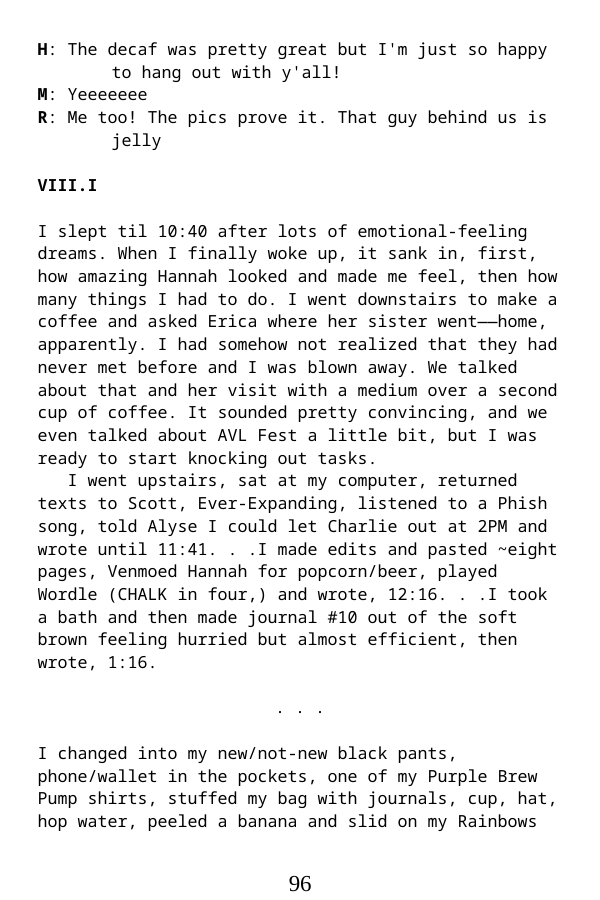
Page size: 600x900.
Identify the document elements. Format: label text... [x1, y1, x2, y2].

text I went upstairs, sat at my computer, returned texts to Scott, Ever-Expanding, listened to a Phish song, told Alyse I could let Charlie out at 2PM and wrote until 11:41. . .I made edits and pasted ~eight pages, Venmoed Hannah for popcorn/beer, played Wordle (CHALK in four,) and wrote, 12:16. . .I took a bath and then made journal #10 out of the soft brown feeling hurried but almost efficient, then wrote, 1:16. [37, 469, 562, 673]
text . . . [37, 696, 562, 719]
text H: The decaf was pretty great but I'm just so happy to hang out with y'all! [37, 37, 562, 83]
text R: Me too! The pics prove it. That guy behind us is jelly [37, 106, 562, 151]
text I slept til 10:40 after lots of emotional-feeling dreams. When I finally woke up, it sank in, first, how amazing Hannah looked and made me feel, then how many things I had to do. I went downstairs to make a coffee and asked Erica where her sister went——home, apparently. I had somehow not realized that they had never met before and I was blown away. We talked about that and her visit with a medium over a second cup of coffee. It sounded pretty convincing, and we even talked about AVL Fest a little bit, but I was ready to start knocking out tasks. [37, 219, 562, 469]
text M: Yeeeeeee [37, 83, 562, 106]
text I changed into my new/not-new black pants, phone/wallet in the pockets, one of my Purple Brew Pump shirts, stuffed my bag with journals, cup, hat, hop water, peeled a banana and slid on my Rainbows [37, 741, 562, 832]
text VIII.I [37, 174, 562, 196]
